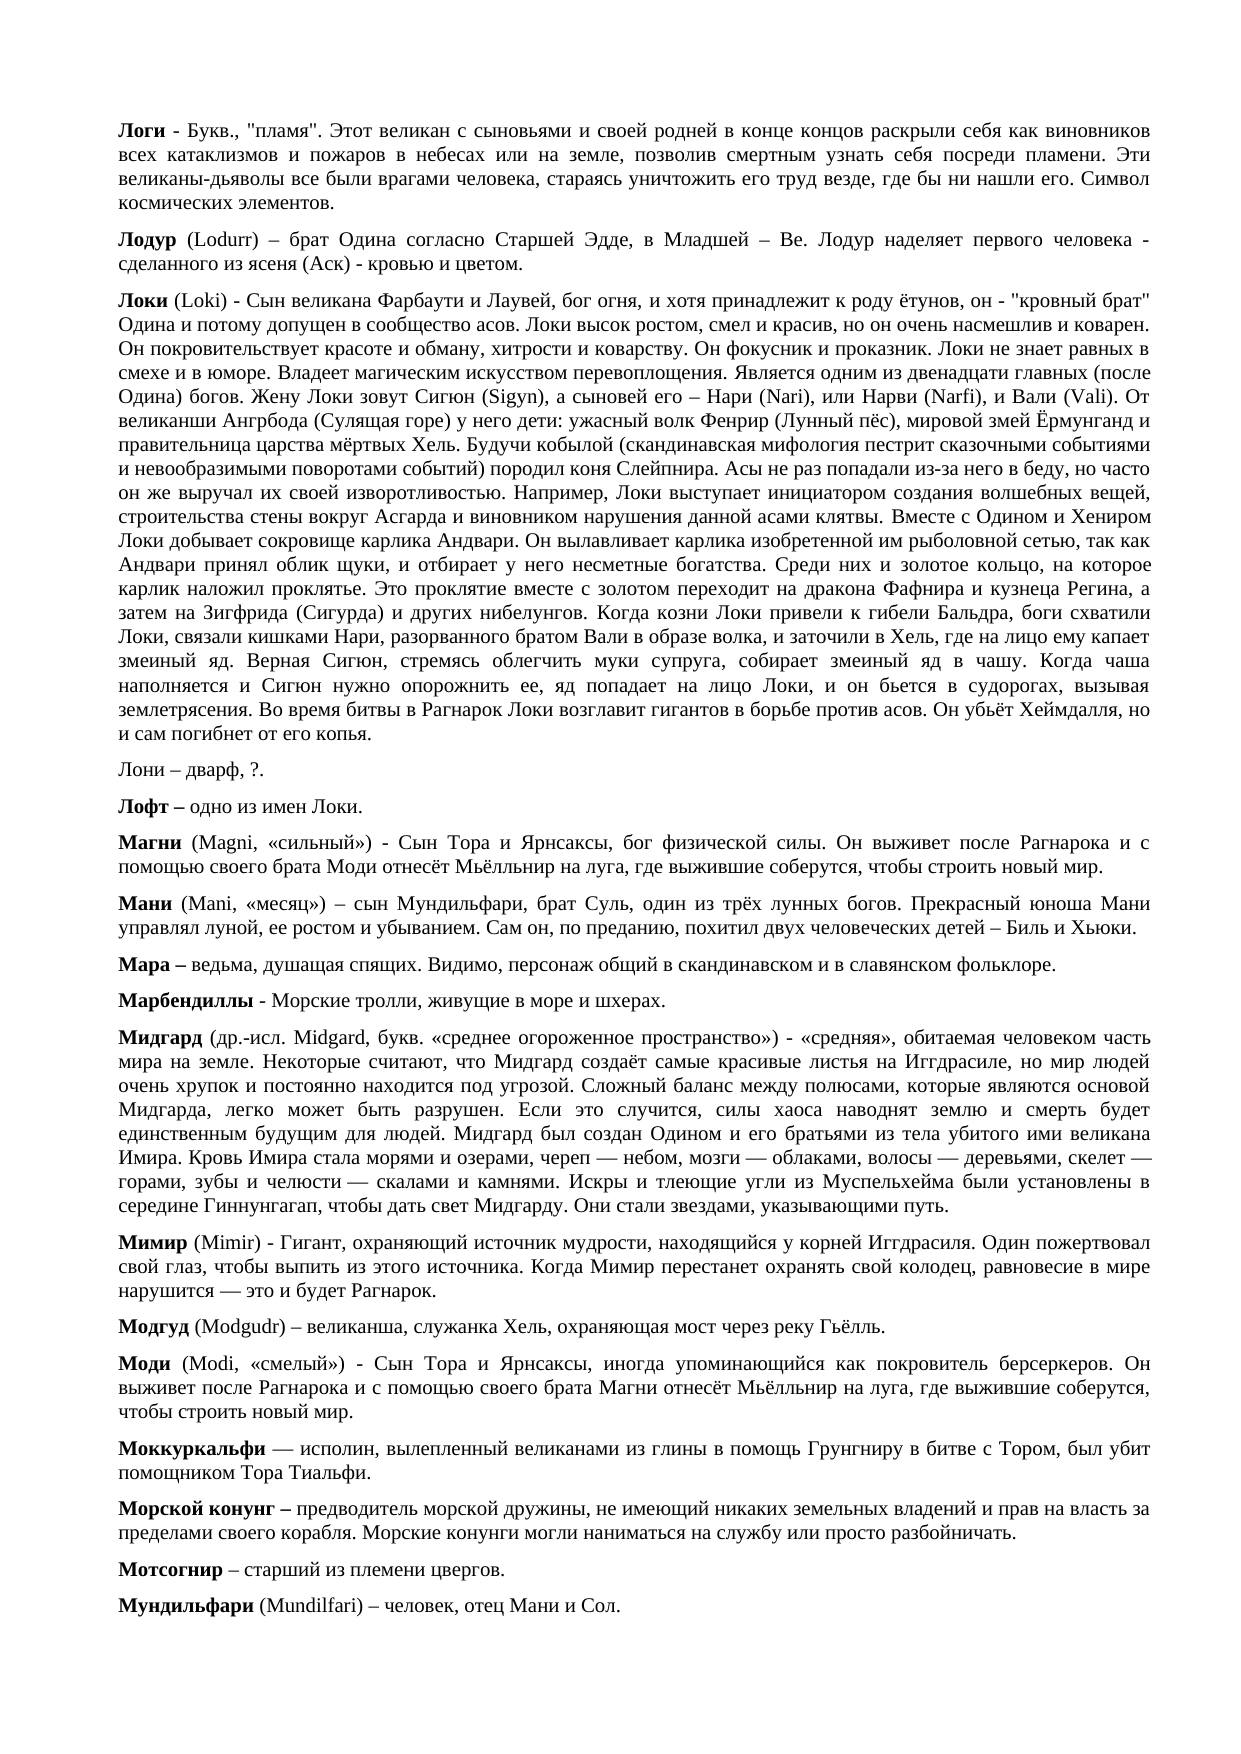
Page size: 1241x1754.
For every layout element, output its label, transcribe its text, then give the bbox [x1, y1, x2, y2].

text Моккуркальфи — исполин, вылепленный великанами из глины в помощь Грунгниру в битве с Тором, был убит помощником Тора Тиальфи. [118, 1436, 1152, 1484]
text Морской конунг – предводитель морской дружины, не имеющий никаких земельных владений и прав на власть за пределами своего корабля. Морские конунги могли наниматься на службу или просто разбойничать. [118, 1496, 1152, 1544]
text Лофт – одно из имен Локи. [118, 794, 1152, 818]
text Мара – ведьма, душащая спящих. Видимо, персонаж общий в скандинавском и в славянском фольклоре. [118, 952, 1152, 976]
text Лодур (Lodurr) – брат Одина согласно Старшей Эдде, в Младшей – Ве. Лодур наделяет первого человека - сделанного из ясеня (Аск) - кровью и цветом. [118, 227, 1152, 275]
text Мидгард (др.-исл. Midgard, букв. «среднее огороженное пространство») - «средняя», обитаемая человеком часть мира на земле. Некоторые считают, что Мидгард создаёт самые красивые листья на Иггдрасиле, но мир людей очень хрупок и постоянно находится под угрозой. Сложный баланс между полюсами, которые являются основой Мидгарда, легко может быть разрушен. Если это случится, силы хаоса наводнят землю и смерть будет единственным будущим для людей. Мидгард был создан Одином и его братьями из тела убитого ими великана Имира. Кровь Имира стала морями и озерами, череп — небом, мозги — облаками, волосы — деревьями, скелет — горами, зубы и челюсти — скалами и камнями. Искры и тлеющие угли из Муспельхейма были установлены в середине Гиннунгагап, чтобы дать свет Мидгарду. Они стали звездами, указывающими путь. [118, 1025, 1152, 1217]
text Марбендиллы - Морские тролли, живущие в море и шхерах. [118, 988, 1152, 1012]
text Мани (Mani, «месяц») – сын Мундильфари, брат Суль, один из трёх лунных богов. Прекрасный юноша Мани управлял луной, ее ростом и убыванием. Сам он, по преданию, похитил двух человеческих детей – Биль и Хьюки. [118, 891, 1152, 939]
text Мимир (Mimir) - Гигант, охраняющий источник мудрости, находящийся у корней Иггдрасиля. Один пожертвовал свой глаз, чтобы выпить из этого источника. Когда Мимир перестанет охранять свой колодец, равновесие в мире нарушится — это и будет Рагнарок. [118, 1230, 1152, 1302]
text Локи (Loki) - Сын великана Фарбаути и Лаувей, бог огня, и хотя принадлежит к роду ётунов, он - "кровный брат" Одина и потому допущен в сообщество асов. Локи высок ростом, смел и красив, но он очень насмешлив и коварен. Он покровительствует красоте и обману, хитрости и коварству. Он фокусник и проказник. Локи не знает равных в смехе и в юморе. Владеет магическим искусством перевоплощения. Является одним из двенадцати главных (после Одина) богов. Жену Локи зовут Сигюн (Sigyn), а сыновей его – Нари (Nari), или Нарви (Narfi), и Вали (Vali). От великанши Ангрбода (Сулящая горе) у него дети: ужасный волк Фенрир (Лунный пёс), мировой змей Ёрмунганд и правительница царства мёртвых Хель. Будучи кобылой (скандинавская мифология пестрит сказочными событиями и невообразимыми поворотами событий) породил коня Слейпнира. Асы не раз попадали из-за него в беду, но часто он же выручал их своей изворотливостью. Например, Локи выступает инициатором создания волшебных вещей, строительства стены вокруг Асгарда и виновником нарушения данной асами клятвы. Вместе с Одином и Хениром Локи добывает сокровище карлика Андвари. Он вылавливает карлика изобретенной им рыболовной сетью, так как Андвари принял облик щуки, и отбирает у него несметные богатства. Среди них и золотое кольцо, на которое карлик наложил проклятье. Это проклятие вместе с золотом переходит на дракона Фафнира и кузнеца Регина, а затем на Зигфрида (Сигурда) и других нибелунгов. Когда козни Локи привели к гибели Бальдра, боги схватили Локи, связали кишками Нари, разорванного братом Вали в образе волка, и заточили в Хель, где на лицо ему капает змеиный яд. Верная Сигюн, стремясь облегчить муки супруга, собирает змеиный яд в чашу. Когда чаша наполняется и Сигюн нужно опорожнить ее, яд попадает на лицо Локи, и он бьется в судорогах, вызывая землетрясения. Во время битвы в Рагнарок Локи возглавит гигантов в борьбе против асов. Он убьёт Хеймдалля, но и сам погибнет от его копья. [118, 287, 1152, 745]
text Логи - Букв., "пламя". Этот великан с сыновьями и своей родней в конце концов раскрыли себя как виновников всех катаклизмов и пожаров в небесах или на земле, позволив смертным узнать себя посреди пламени. Эти великаны-дьяволы все были врагами человека, стараясь уничтожить его труд везде, где бы ни нашли его. Символ космических элементов. [118, 118, 1152, 214]
text Мундильфари (Mundilfari) – человек, отец Мани и Сол. [118, 1593, 1152, 1617]
text Лони – дварф, ?. [118, 757, 1152, 781]
text Модгуд (Modgudr) – великанша, служанка Хель, охраняющая мост через реку Гьёлль. [118, 1314, 1152, 1338]
text Магни (Magni, «сильный») - Сын Тора и Ярнсаксы, бог физической силы. Он выживет после Рагнарока и с помощью своего брата Моди отнесёт Мьёлльнир на луга, где выжившие соберутся, чтобы строить новый мир. [118, 830, 1152, 878]
text Мотсогнир – старший из племени цвергов. [118, 1557, 1152, 1581]
text Моди (Modi, «смелый») - Сын Тора и Ярнсаксы, иногда упоминающийся как покровитель берсеркеров. Он выживет после Рагнарока и с помощью своего брата Магни отнесёт Мьёлльнир на луга, где выжившие соберутся, чтобы строить новый мир. [118, 1351, 1152, 1423]
